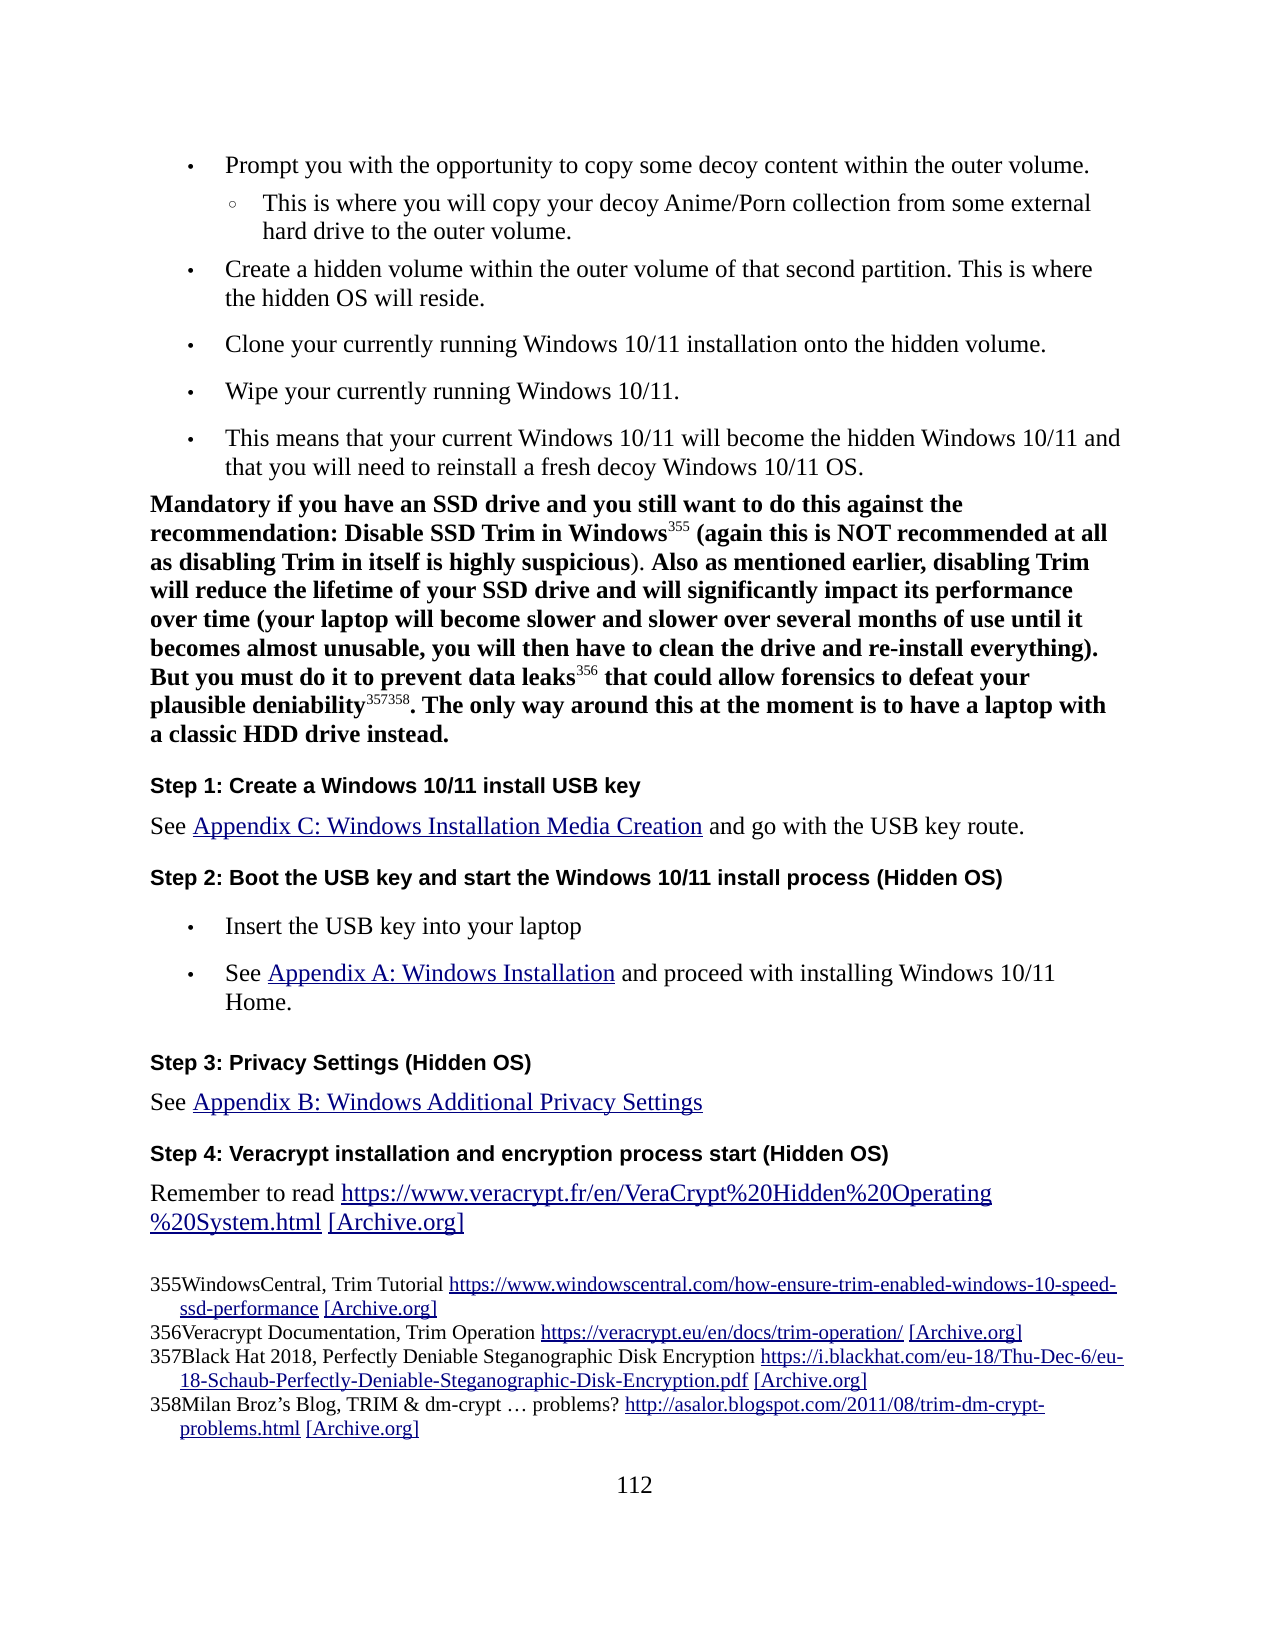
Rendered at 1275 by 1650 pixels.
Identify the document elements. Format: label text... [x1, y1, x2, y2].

list This means that your current Windows 10/11 will become the hidden Windows 10/11 and that you will need to reinstall a fresh decoy Windows 10/11 OS. [187, 423, 1125, 480]
list Clone your currently running Windows 10/11 installation onto the hidden volume. [187, 329, 1125, 358]
text Veracrypt Documentation, Trim Operation https://veracrypt.eu/en/docs/trim-operation/ [Archive.org] [150, 1320, 1125, 1344]
list This is where you will copy your decoy Anime/Porn collection from some external hard drive to the outer volume. [225, 188, 1125, 245]
subtitle Step 2: Boot the USB key and start the Windows 10/11 install process (Hidden OS) [150, 864, 1125, 890]
text Remember to read https://www.veracrypt.fr/en/VeraCrypt%20Hidden%20Operating%20System.html [Archive.org] [150, 1178, 1125, 1236]
list Create a hidden volume within the outer volume of that second partition. This is where the hidden OS will reside. [187, 254, 1125, 312]
text Mandatory if you have an SSD drive and you still want to do this against the recommendation: Disable SSD Trim in Windows (again this is NOT recommended at all as disabling Trim in itself is highly suspicious). Also as mentioned earlier, disabling Trim will reduce the lifetime of your SSD drive and will significantly impact its performance over time (your laptop will become slower and slower over several months of use until it becomes almost unusable, you will then have to clean the drive and re-install everything). But you must do it to prevent data leaks that could allow forensics to defeat your plausible deniability. The only way around this at the moment is to have a laptop with a classic HDD drive instead. [150, 489, 1125, 748]
subtitle Step 1: Create a Windows 10/11 install USB key [150, 773, 1125, 798]
text See Appendix C: Windows Installation Media Creation and go with the USB key route. [150, 811, 1125, 839]
list Wipe your currently running Windows 10/11. [187, 376, 1125, 405]
list Prompt you with the opportunity to copy some decoy content within the outer volume. [187, 150, 1125, 179]
text WindowsCentral, Trim Tutorial https://www.windowscentral.com/how-ensure-trim-enabled-windows-10-speed-ssd-performance [Archive.org] [150, 1272, 1125, 1320]
text Milan Broz’s Blog, TRIM & dm-crypt … problems? http://asalor.blogspot.com/2011/08/trim-dm-crypt-problems.html [Archive.org] [150, 1392, 1125, 1440]
text See Appendix B: Windows Additional Privacy Settings [150, 1087, 1125, 1116]
subtitle Step 4: Veracrypt installation and encryption process start (Hidden OS) [150, 1141, 1125, 1166]
list See Appendix A: Windows Installation and proceed with installing Windows 10/11 Home. [187, 958, 1125, 1015]
text Black Hat 2018, Perfectly Deniable Steganographic Disk Encryption https://i.blackhat.com/eu-18/Thu-Dec-6/eu-18-Schaub-Perfectly-Deniable-Steganographic-Disk-Encryption.pdf [Archive.org] [150, 1344, 1125, 1392]
subtitle Step 3: Privacy Settings (Hidden OS) [150, 1049, 1125, 1074]
list Insert the USB key into your laptop [187, 911, 1125, 940]
